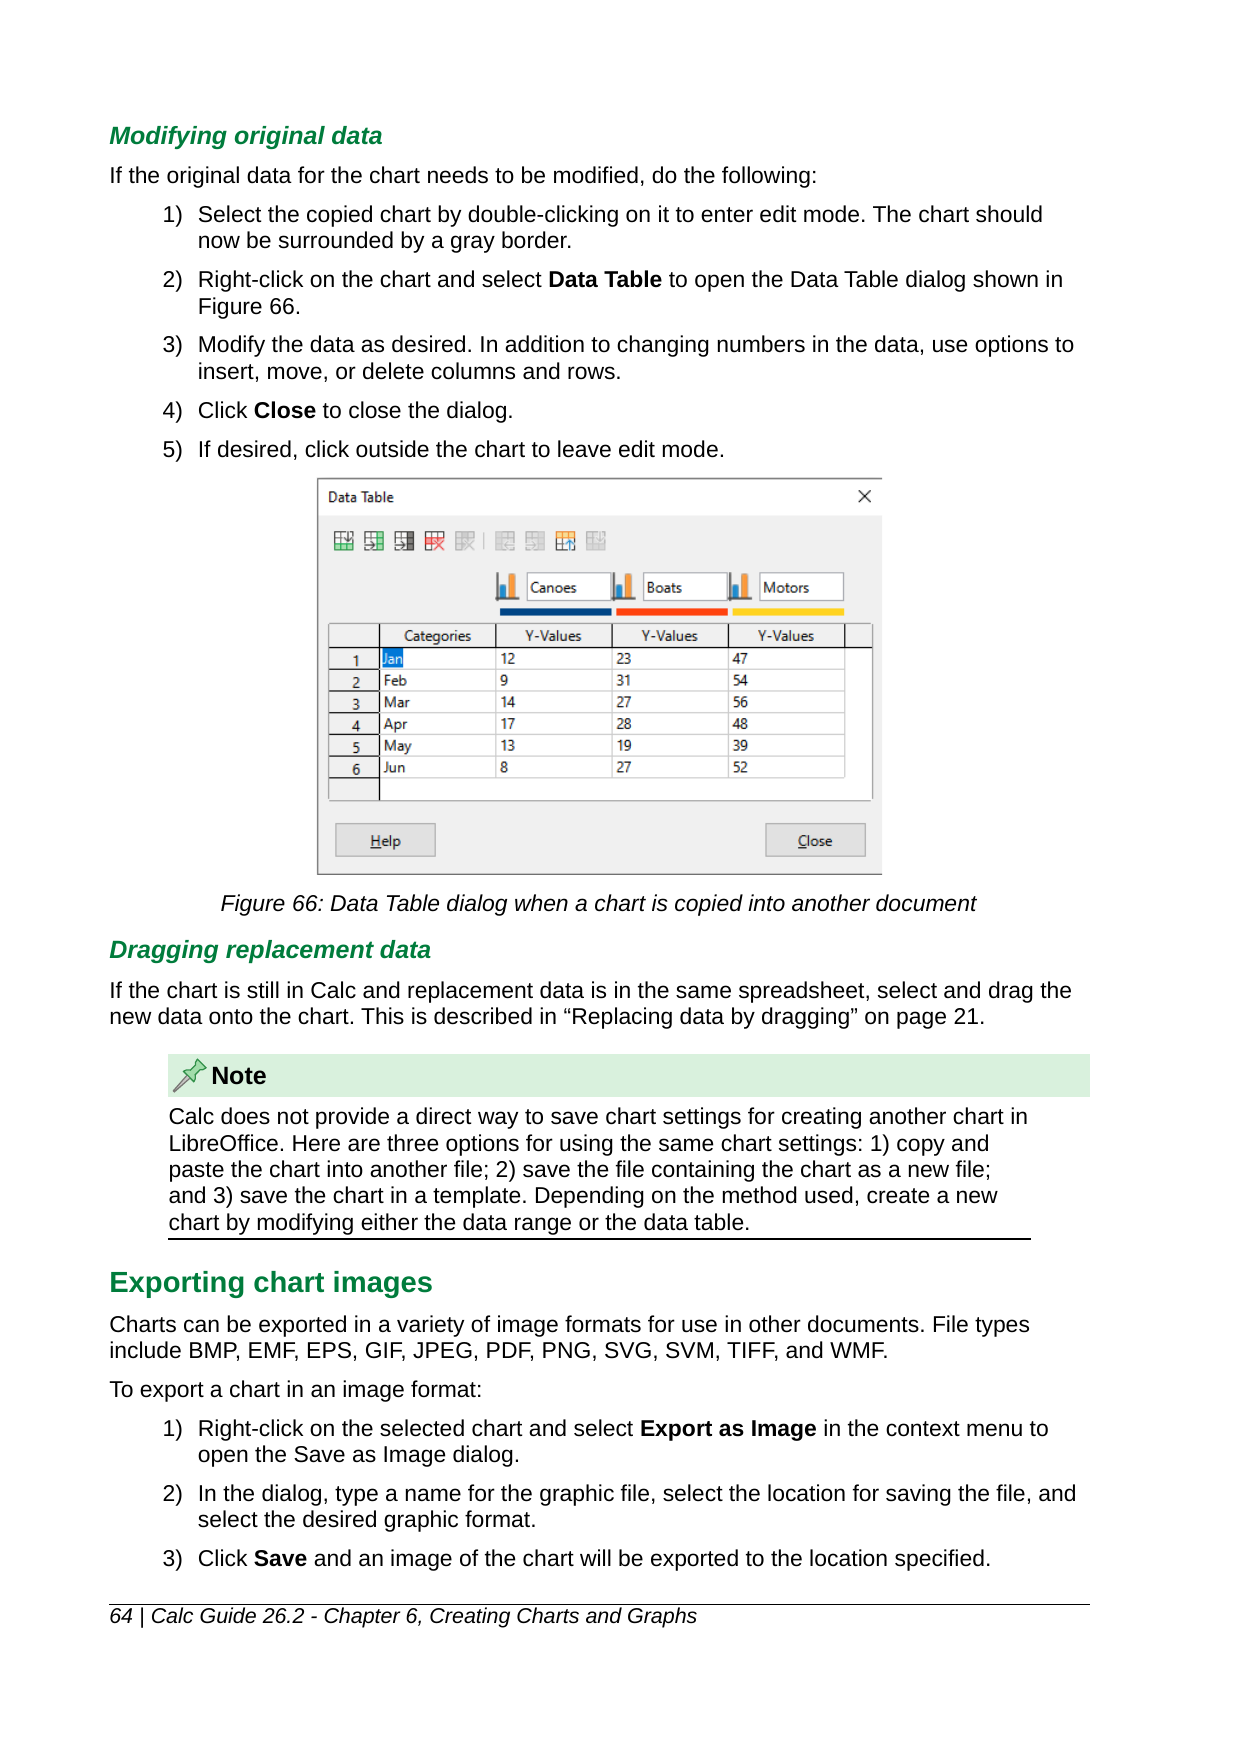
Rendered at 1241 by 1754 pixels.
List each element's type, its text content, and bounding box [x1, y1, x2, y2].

list In the dialog, type a name for the graphic file, select the location for saving the file, and select the desired graphic format. [183, 1480, 1090, 1533]
text Calc does not provide a direct way to save chart settings for creating another chart in LibreOffice. Here are three options for using the same chart settings: 1) copy and paste the chart into another file; 2) save the file containing the chart as a new file; and 3) save the chart in a template. Depending on the method used, create a new chart by modifying either the data range or the data table. [168, 1103, 1031, 1238]
list Right-click on the selected chart and select Export as Image in the context menu to open the Save as Image dialog. [183, 1415, 1090, 1467]
text Figure 66: Data Table dialog when a chart is copied into another document [220, 889, 978, 916]
subtitle Exporting chart images [109, 1265, 1090, 1298]
picture [316, 477, 883, 875]
subtitle Dragging replacement data [109, 935, 1090, 964]
list Select the copied chart by double-clicking on it to enter edit mode. The chart should now be surrounded by a gray border. [183, 201, 1090, 254]
subtitle Modifying original data [109, 121, 1090, 150]
subtitle Note [168, 1054, 1090, 1097]
text Charts can be exported in a variety of image formats for use in other documents. File types include BMP, EMF, EPS, GIF, JPEG, PDF, PNG, SVG, SVM, TIFF, and WMF. [109, 1311, 1090, 1363]
list Click Close to close the dialog. [183, 397, 1090, 423]
text If the chart is still in Calc and replacement data is in the same spreadsheet, select and drag the new data onto the chart. This is described in “Replacing data by dragging” on page 21. [109, 977, 1090, 1029]
list Modify the data as desired. In addition to changing numbers in the data, use options to insert, move, or delete columns and rows. [183, 331, 1090, 384]
list If the original data for the chart needs to be modified, do the following: [109, 162, 1090, 188]
list Right-click on the chart and select Data Table to open the Data Table dialog shown in Figure 66. [183, 266, 1090, 319]
list Click Save and an image of the chart will be exported to the location specified. [183, 1545, 1090, 1572]
list To export a chart in an image format: [109, 1376, 1090, 1402]
list If desired, click outside the chart to leave edit mode. [183, 436, 1090, 462]
